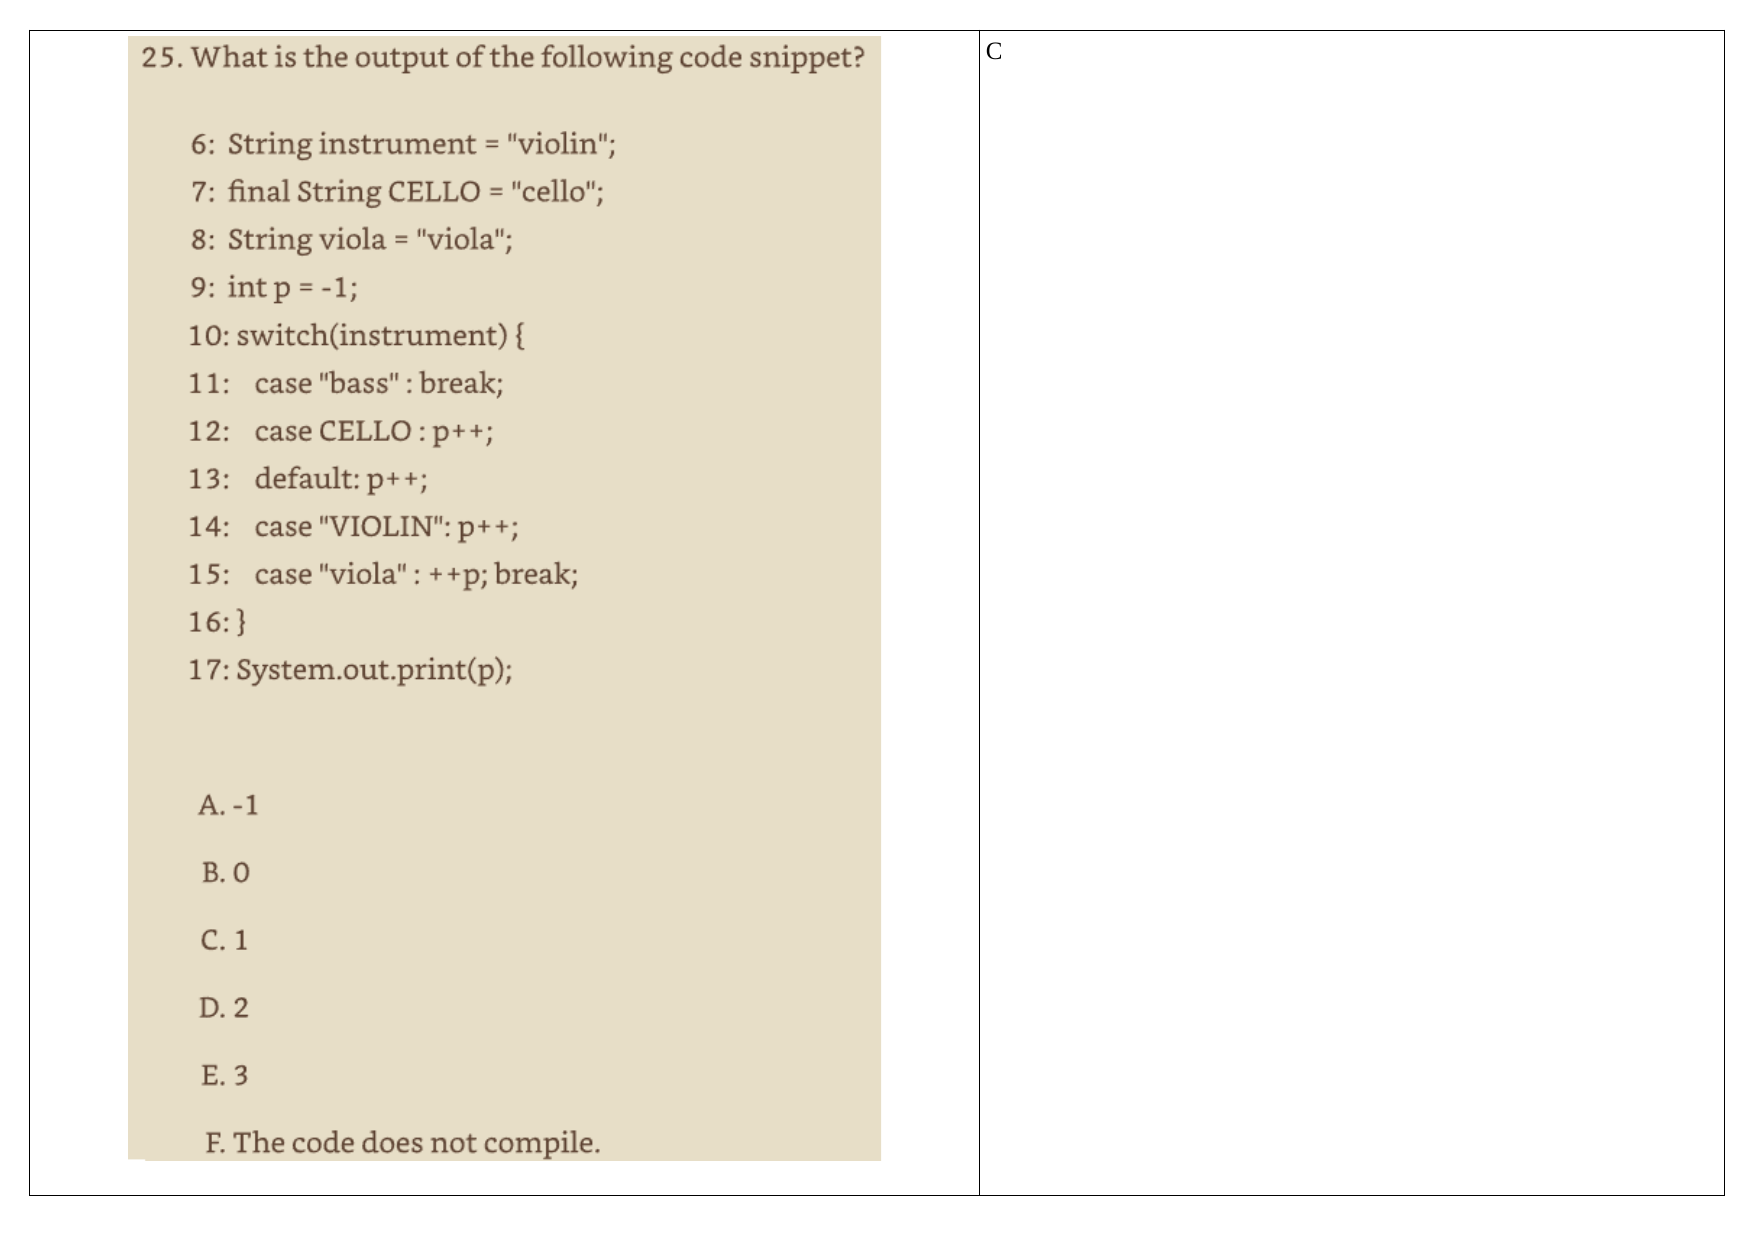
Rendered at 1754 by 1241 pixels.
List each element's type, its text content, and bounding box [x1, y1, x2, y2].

picture [128, 36, 882, 1161]
table_cell C [980, 31, 1724, 1195]
table_cell [30, 31, 979, 1195]
